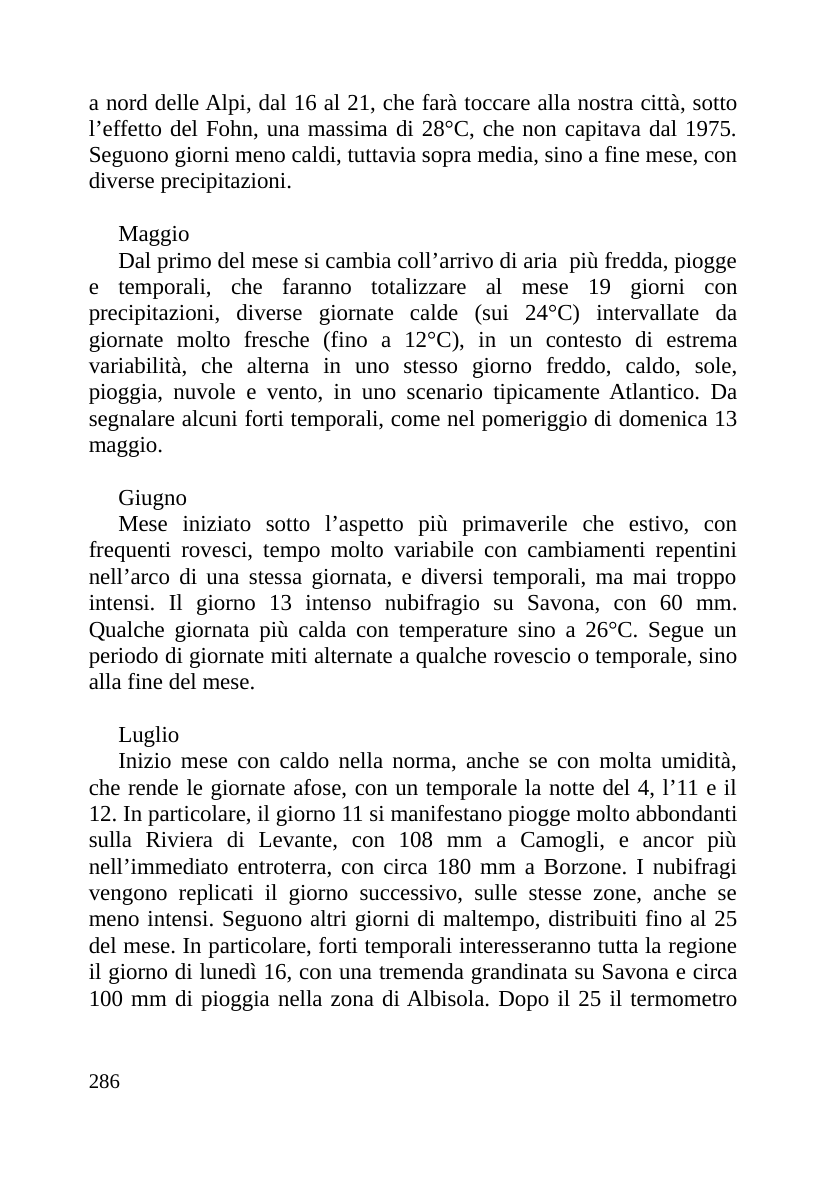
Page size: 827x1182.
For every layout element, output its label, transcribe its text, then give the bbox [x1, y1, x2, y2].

text Mese iniziato sotto l’aspetto più primaverile che estivo, con frequenti rovesci, tempo molto variabile con cambiamenti repentini nell’arco di una stessa giornata, e diversi temporali, ma mai troppo intensi. Il giorno 13 intenso nubifragio su Savona, con 60 mm. Qualche giornata più calda con temperature sino a 26°C. Segue un periodo di giornate miti alternate a qualche rovescio o temporale, sino alla fine del mese. [88, 510, 738, 695]
text Luglio [88, 721, 738, 747]
text Giugno [88, 484, 738, 510]
text Dal primo del mese si cambia coll’arrivo di aria più fredda, piogge e temporali, che faranno totalizzare al mese 19 giorni con precipitazioni, diverse giornate calde (sui 24°C) intervallate da giornate molto fresche (fino a 12°C), in un contesto di estrema variabilità, che alterna in uno stesso giorno freddo, caldo, sole, pioggia, nuvole e vento, in uno scenario tipicamente Atlantico. Da segnalare alcuni forti temporali, come nel pomeriggio di domenica 13 maggio. [88, 247, 738, 457]
text a nord delle Alpi, dal 16 al 21, che farà toccare alla nostra città, sotto l’effetto del Fohn, una massima di 28°C, che non capitava dal 1975. Seguono giorni meno caldi, tuttavia sopra media, sino a fine mese, con diverse precipitazioni. [88, 88, 738, 194]
text Maggio [88, 220, 738, 247]
text Inizio mese con caldo nella norma, anche se con molta umidità, che rende le giornate afose, con un temporale la notte del 4, l’11 e il 12. In particolare, il giorno 11 si manifestano piogge molto abbondanti sulla Riviera di Levante, con 108 mm a Camogli, e ancor più nell’immediato entroterra, con circa 180 mm a Borzone. I nubifragi vengono replicati il giorno successivo, sulle stesse zone, anche se meno intensi. Seguono altri giorni di maltempo, distribuiti fino al 25 del mese. In particolare, forti temporali interesseranno tutta la regione il giorno di lunedì 16, con una tremenda grandinata su Savona e circa 100 mm di pioggia nella zona di Albisola. Dopo il 25 il termometro [88, 747, 738, 1011]
